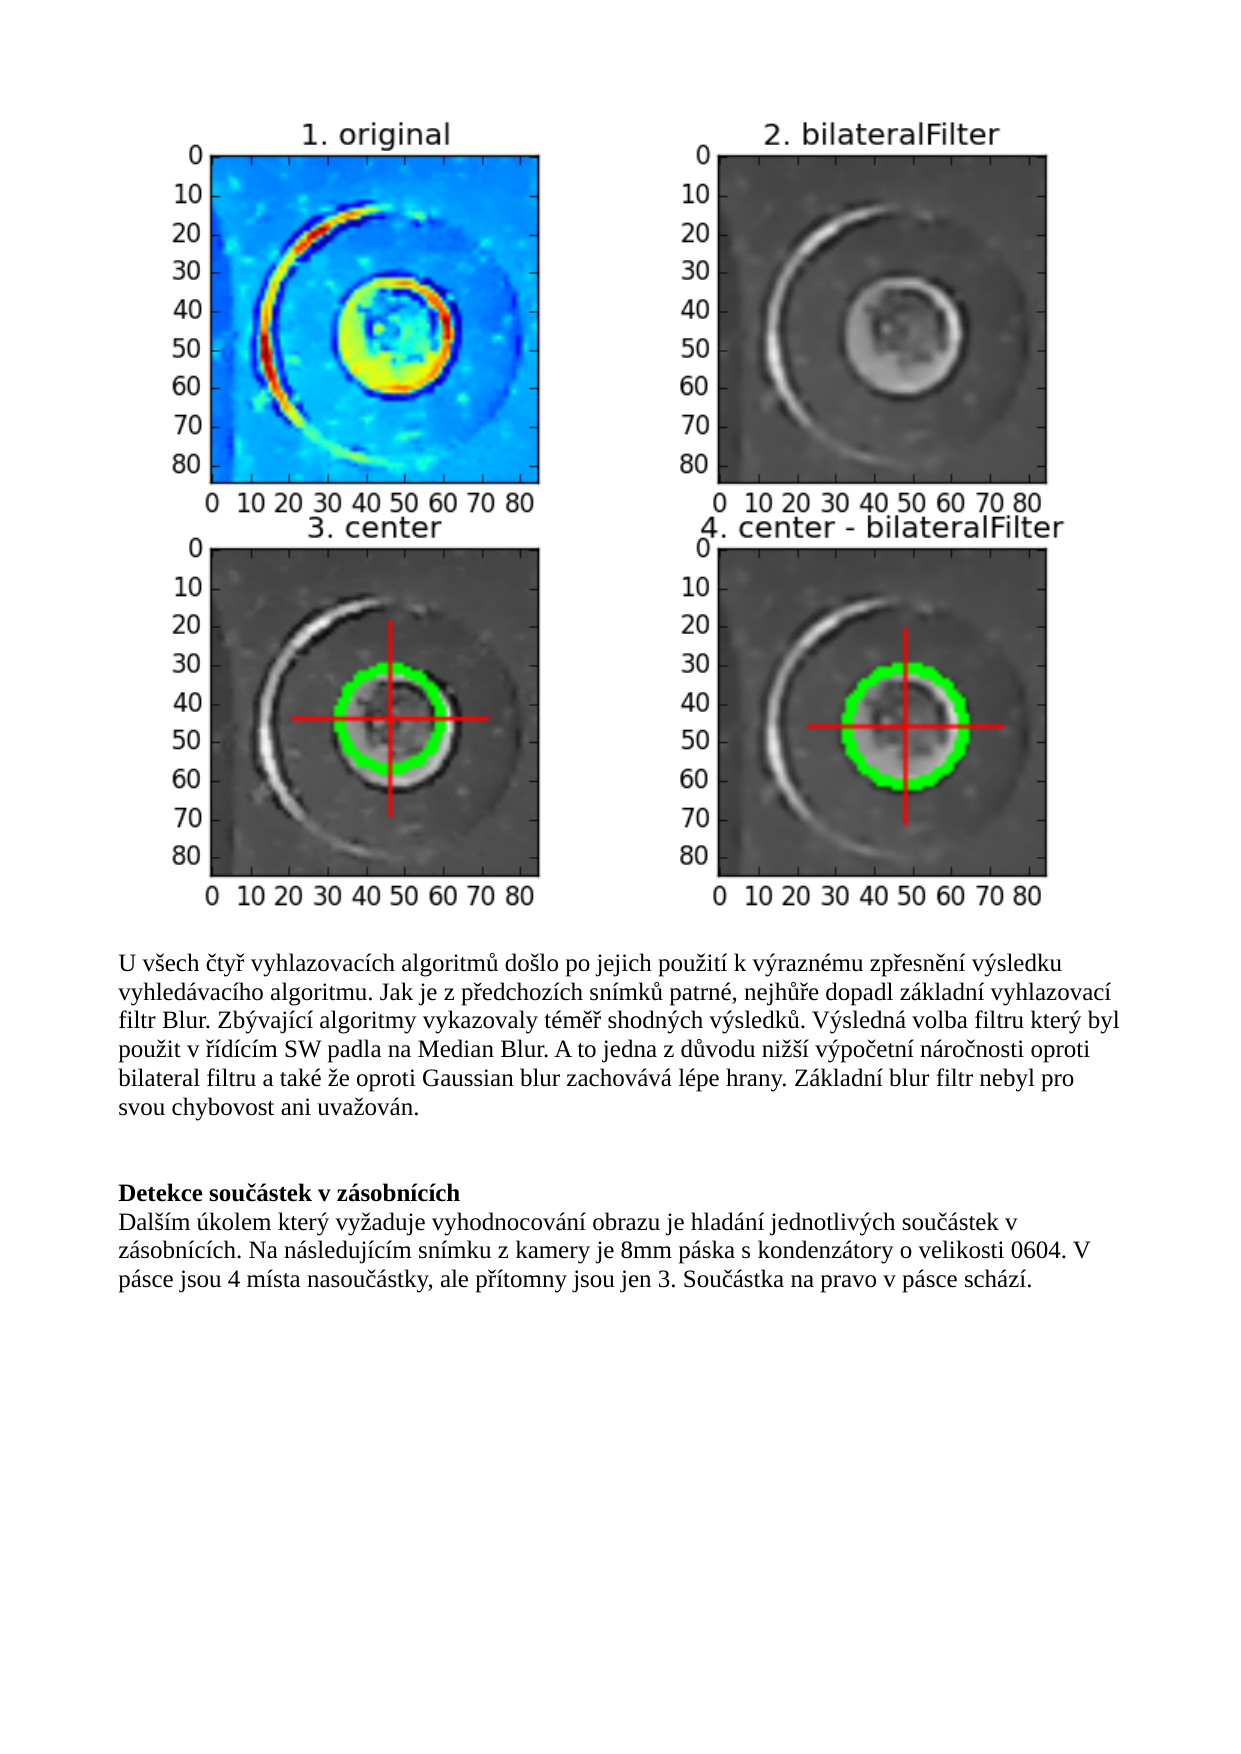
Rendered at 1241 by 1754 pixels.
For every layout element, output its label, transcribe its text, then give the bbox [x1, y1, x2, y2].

text U všech čtyř vyhlazovacích algoritmů došlo po jejich použití k výraznému zpřesnění výsledku vyhledávacího algoritmu. Jak je z předchozích snímků patrné, nejhůře dopadl základní vyhlazovací filtr Blur. Zbývající algoritmy vykazovaly téměř shodných výsledků. Výsledná volba filtru který byl použit v řídícím SW padla na Median Blur. A to jedna z důvodu nižší výpočetní náročnosti oproti bilateral filtru a také že oproti Gaussian blur zachovává lépe hrany. Základní blur filtr nebyl pro svou chybovost ani uvažován. [118, 948, 1122, 1120]
picture [164, 118, 1077, 919]
text Detekce součástek v zásobnících [118, 1178, 1122, 1207]
text Dalším úkolem který vyžaduje vyhodnocování obrazu je hladání jednotlivých součástek v zásobnících. Na následujícím snímku z kamery je 8mm páska s kondenzátory o velikosti 0604. V pásce jsou 4 místa nasoučástky, ale přítomny jsou jen 3. Součástka na pravo v pásce schází. [118, 1207, 1122, 1293]
